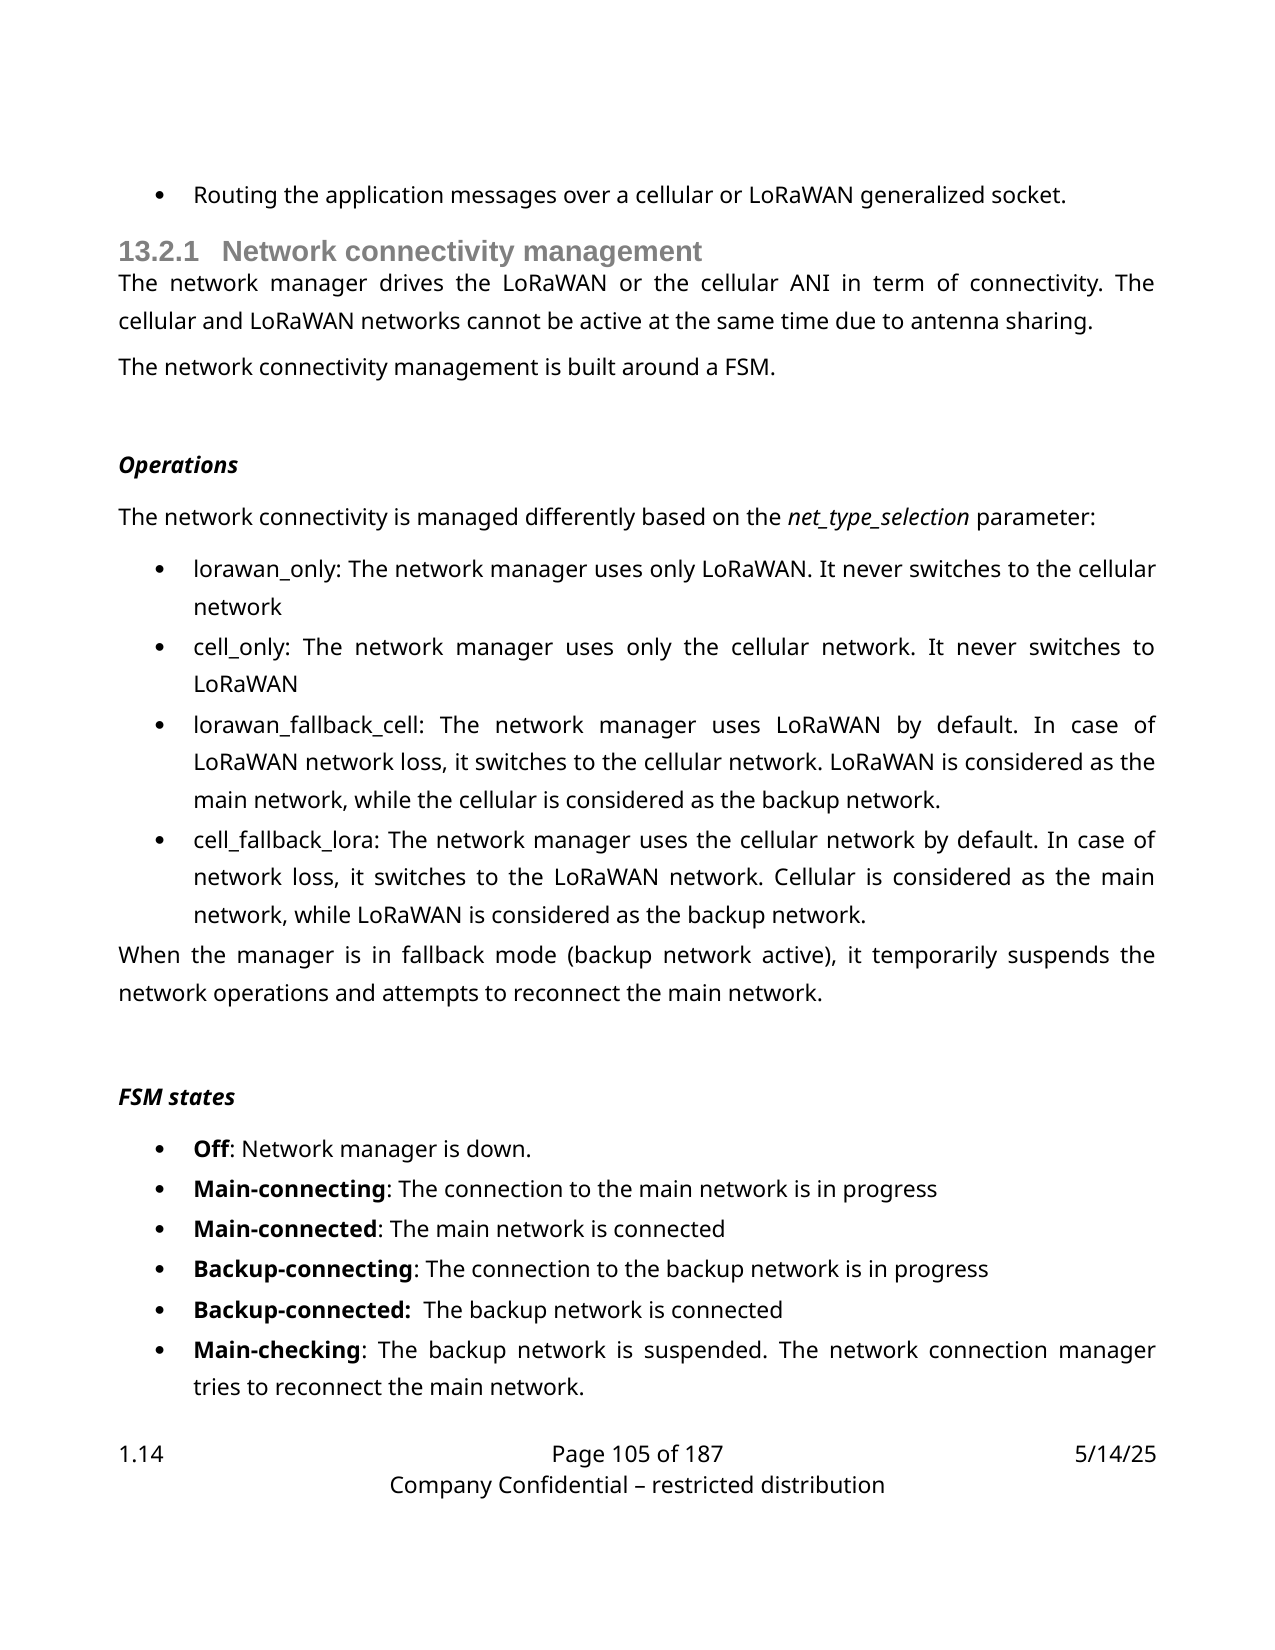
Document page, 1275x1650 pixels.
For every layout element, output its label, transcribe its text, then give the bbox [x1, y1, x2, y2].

list Main-connecting: The connection to the main network is in progress [156, 1173, 1157, 1204]
subtitle Network connectivity management [118, 233, 1157, 267]
list Backup-connecting: The connection to the backup network is in progress [156, 1253, 1157, 1284]
text The network connectivity is managed differently based on the net_type_selection parameter: [118, 501, 1157, 532]
list Routing the application messages over a cellular or LoRaWAN generalized socket. [156, 179, 1157, 210]
text The network connectivity management is built around a FSM. [118, 351, 1157, 382]
text The network manager drives the LoRaWAN or the cellular ANI in term of connectivity. The cellular and LoRaWAN networks cannot be active at the same time due to antenna sharing. [118, 267, 1157, 336]
list Main-checking: The backup network is suspended. The network connection manager tries to reconnect the main network. [156, 1334, 1157, 1402]
list Backup-connected: The backup network is connected [156, 1293, 1157, 1325]
text Operations [118, 449, 1157, 480]
list cell_fallback_lora: The network manager uses the cellular network by default. In case of network loss, it switches to the LoRaWAN network. Cellular is considered as the main network, while LoRaWAN is considered as the backup network. [156, 824, 1157, 930]
list lorawan_only: The network manager uses only LoRaWAN. It never switches to the cellular network [156, 553, 1157, 622]
list Main-connected: The main network is connected [156, 1213, 1157, 1244]
list Off: Network manager is down. [156, 1133, 1157, 1164]
text When the manager is in fallback mode (backup network active), it temporarily suspends the network operations and attempts to reconnect the main network. [118, 939, 1157, 1008]
list lorawan_fallback_cell: The network manager uses LoRaWAN by default. In case of LoRaWAN network loss, it switches to the cellular network. LoRaWAN is considered as the main network, while the cellular is considered as the backup network. [156, 708, 1157, 815]
list cell_only: The network manager uses only the cellular network. It never switches to LoRaWAN [156, 631, 1157, 699]
text FSM states [118, 1081, 1157, 1112]
